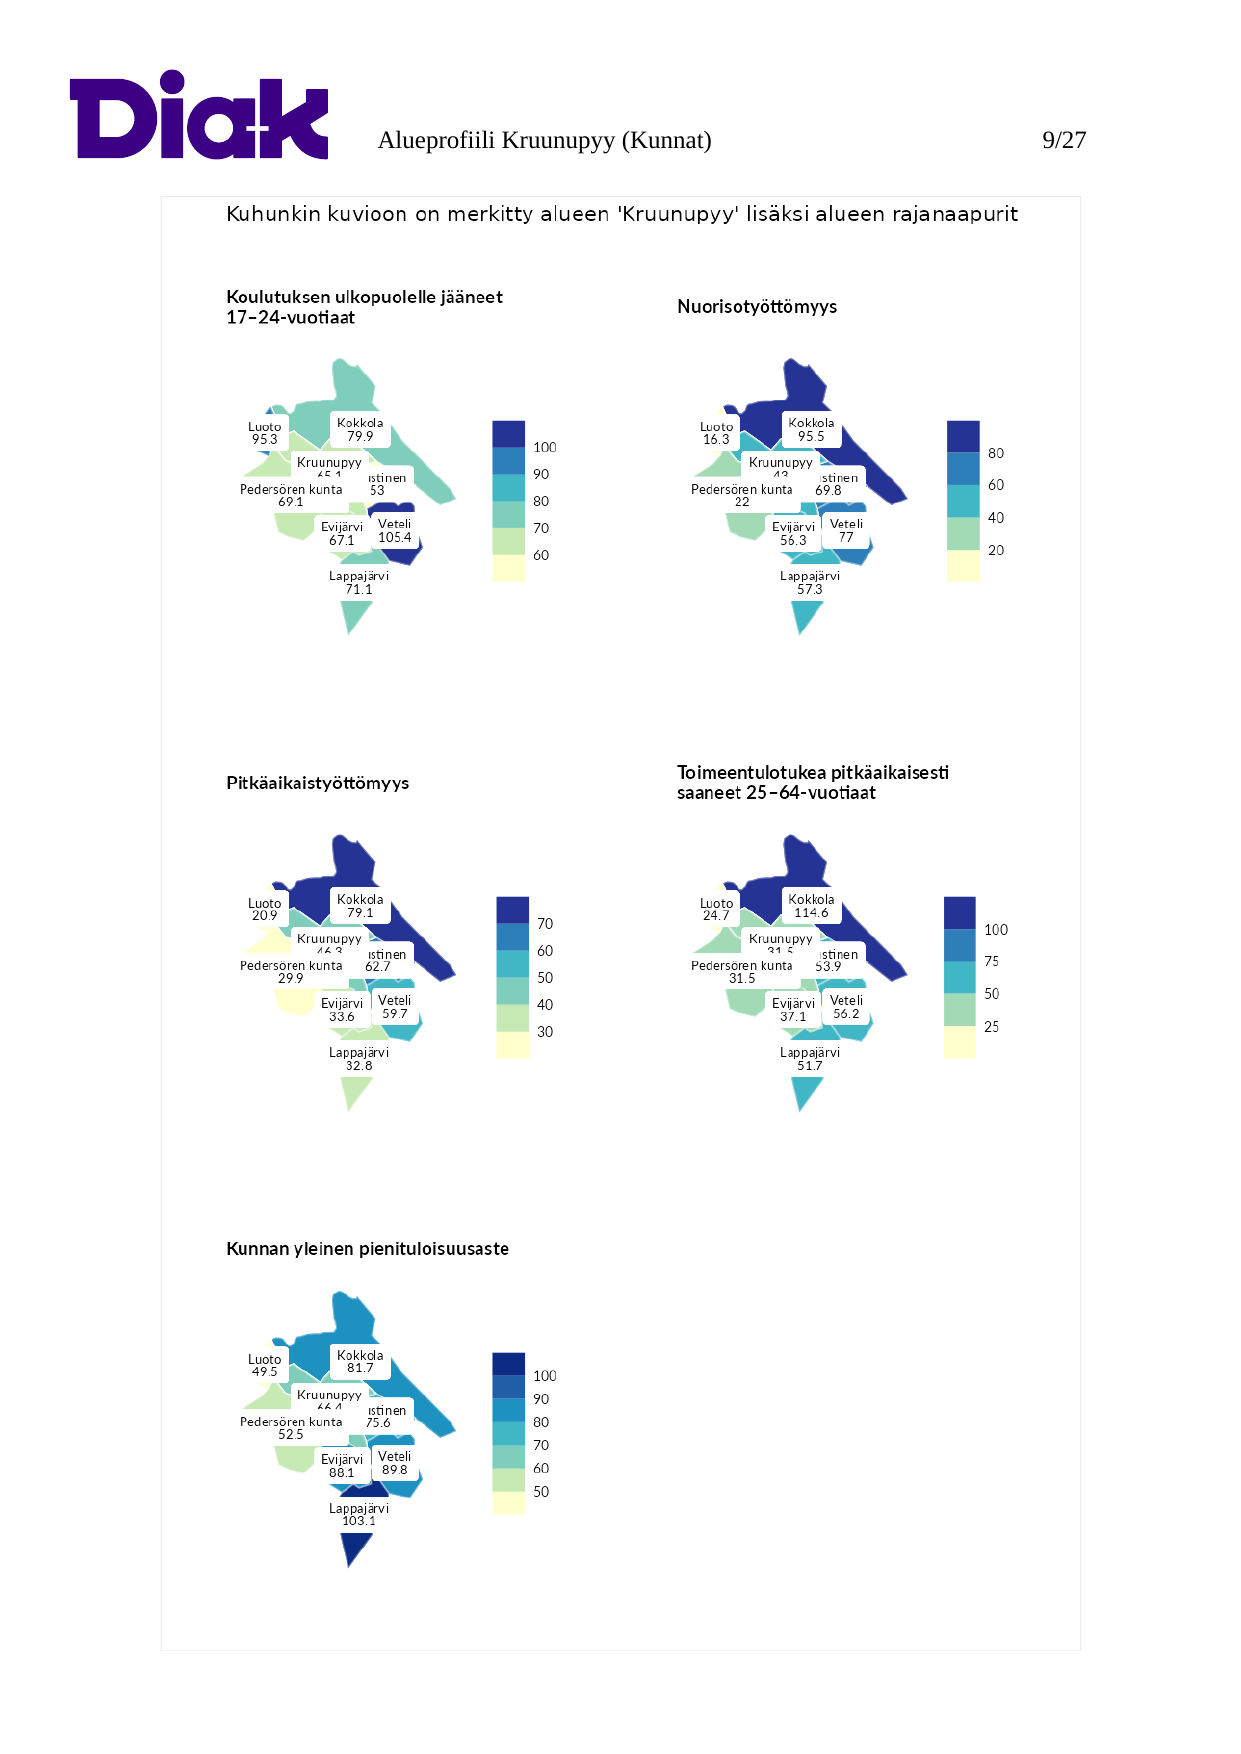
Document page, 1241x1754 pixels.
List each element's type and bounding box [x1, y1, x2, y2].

picture [61, 196, 1179, 1651]
